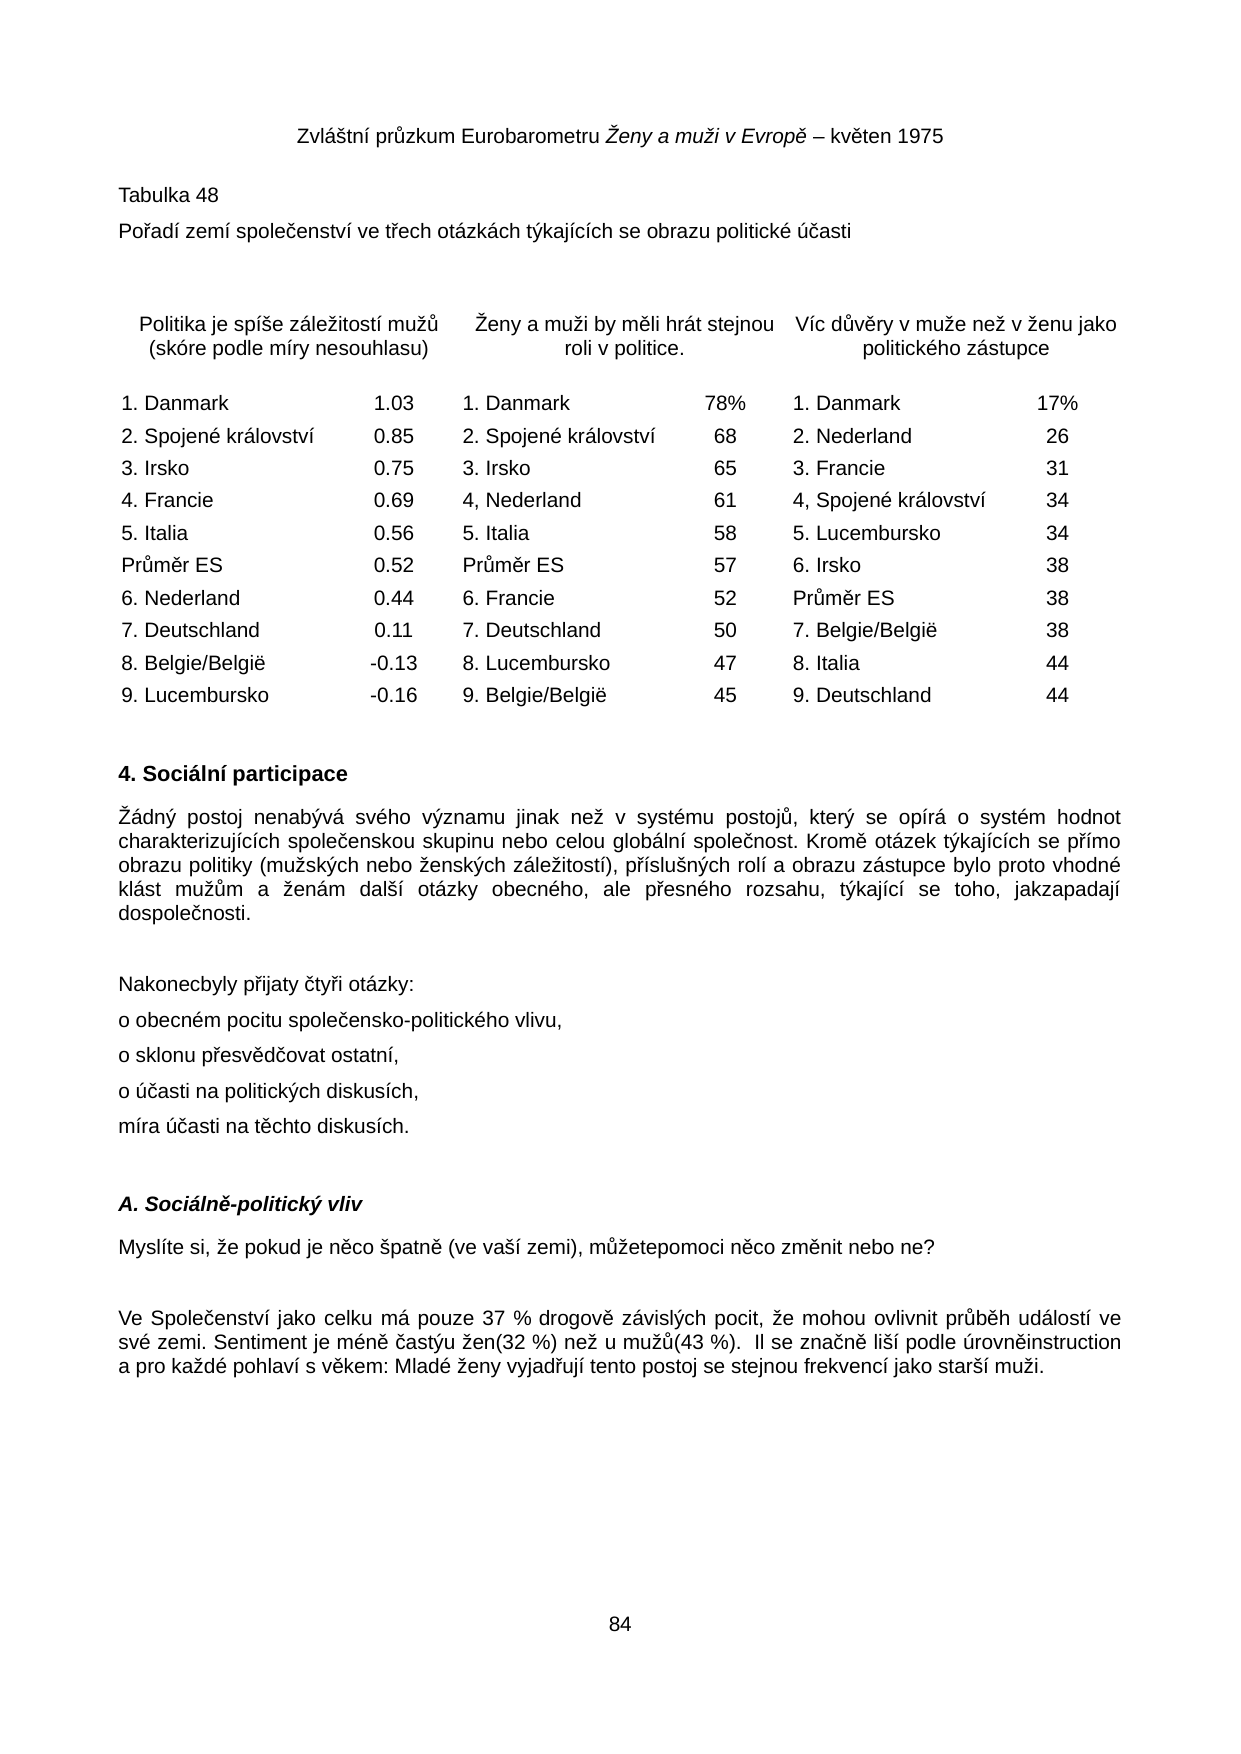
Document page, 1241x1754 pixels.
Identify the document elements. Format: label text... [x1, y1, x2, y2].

table_cell 52 [661, 581, 790, 614]
table_cell 1. Danmark [459, 387, 661, 419]
table_cell 61 [661, 484, 790, 517]
table_cell 8. Lucembursko [459, 646, 661, 678]
text Tabulka 48 [118, 183, 1122, 207]
text o účasti na politických diskusích, [118, 1079, 1122, 1103]
table_cell 45 [661, 679, 790, 711]
text Pořadí zemí společenství ve třech otázkách týkajících se obrazu politické účasti [118, 219, 1122, 243]
table_cell 0,85 [328, 419, 459, 452]
text Ve Společenství jako celku má pouze 37 % drogově závislých pocit, že mohou ovlivnit průběh událostí ve své zemi. Sentiment je méně častýu žen(32 %) než u mužů(43 %). Il se značně liší podle úrovněinstruction a pro každé pohlaví s věkem: Mladé ženy vyjadřují tento postoj se stejnou frekvencí jako starší muži. [118, 1306, 1122, 1378]
table_cell Průměr ES [118, 549, 328, 581]
table_cell 47 [661, 646, 790, 678]
table_cell 4, Spojené království [790, 484, 993, 517]
table_header Politika je spíše záležitostí mužů (skóre podle míry nesouhlasu) [118, 284, 459, 387]
table_cell 3. Irsko [459, 452, 661, 484]
table_cell 5. Italia [459, 517, 661, 549]
table_cell 1. Danmark [118, 387, 328, 419]
table_cell -0,13 [328, 646, 459, 678]
table_cell 38 [993, 581, 1122, 614]
table_cell 7. Deutschland [118, 614, 328, 646]
table_cell 2. Spojené království [118, 419, 328, 452]
table_cell 44 [993, 679, 1122, 711]
table_cell 6. Irsko [790, 549, 993, 581]
text Žádný postoj nenabývá svého významu jinak než v systému postojů, který se opírá o systém hodnot charakterizujících společenskou skupinu nebo celou globální společnost. Kromě otázek týkajících se přímo obrazu politiky (mužských nebo ženských záležitostí), příslušných rolí a obrazu zástupce bylo proto vhodné klást mužům a ženám další otázky obecného, ale přesného rozsahu, týkající se toho, jakzapadají dospolečnosti. [118, 805, 1122, 924]
text Myslíte si, že pokud je něco špatně (ve vaší zemi), můžetepomoci něco změnit nebo ne? [118, 1234, 1122, 1258]
table_cell 58 [661, 517, 790, 549]
table_cell 5. Lucembursko [790, 517, 993, 549]
text o sklonu přesvědčovat ostatní, [118, 1043, 1122, 1067]
table_cell 8. Italia [790, 646, 993, 678]
table_cell 1. Danmark [790, 387, 993, 419]
table_cell 0,52 [328, 549, 459, 581]
table_cell 0,75 [328, 452, 459, 484]
text o obecném pocitu společensko-politického vlivu, [118, 1007, 1122, 1031]
table_cell 17% [993, 387, 1122, 419]
table_cell 2. Nederland [790, 419, 993, 452]
table_cell 4, Nederland [459, 484, 661, 517]
table_cell 44 [993, 646, 1122, 678]
table_cell 7. Deutschland [459, 614, 661, 646]
table_cell 4. Francie [118, 484, 328, 517]
table_cell 0,69 [328, 484, 459, 517]
table_cell 5. Italia [118, 517, 328, 549]
table_cell 31 [993, 452, 1122, 484]
table_cell 50 [661, 614, 790, 646]
table_cell 3. Francie [790, 452, 993, 484]
table_cell 68 [661, 419, 790, 452]
subtitle 4. Sociální participace [118, 761, 1122, 786]
table_cell 57 [661, 549, 790, 581]
table_cell 6. Francie [459, 581, 661, 614]
table_cell 3. Irsko [118, 452, 328, 484]
table_cell 0,56 [328, 517, 459, 549]
table_cell 38 [993, 549, 1122, 581]
table_cell 2. Spojené království [459, 419, 661, 452]
table_cell Průměr ES [459, 549, 661, 581]
table_cell -0,16 [328, 679, 459, 711]
subtitle A. Sociálně-politický vliv [118, 1192, 1122, 1216]
table_cell 9. Lucembursko [118, 679, 328, 711]
table_cell 65 [661, 452, 790, 484]
text Nakonecbyly přijaty čtyři otázky: [118, 972, 1122, 996]
table_cell 9. Deutschland [790, 679, 993, 711]
table_cell 6. Nederland [118, 581, 328, 614]
table_cell 34 [993, 517, 1122, 549]
table_cell 26 [993, 419, 1122, 452]
table_cell 0,44 [328, 581, 459, 614]
table_cell 78% [661, 387, 790, 419]
table_cell 7. Belgie/België [790, 614, 993, 646]
table_header Víc důvěry v muže než v ženu jako politického zástupce [790, 284, 1122, 387]
table_cell 1,03 [328, 387, 459, 419]
table_cell 0,11 [328, 614, 459, 646]
table_cell 38 [993, 614, 1122, 646]
table_cell 8. Belgie/België [118, 646, 328, 678]
table_cell 34 [993, 484, 1122, 517]
table_header Ženy a muži by měli hrát stejnou roli v politice. [459, 284, 790, 387]
table_cell Průměr ES [790, 581, 993, 614]
table_cell 9. Belgie/België [459, 679, 661, 711]
text míra účasti na těchto diskusích. [118, 1114, 1122, 1138]
